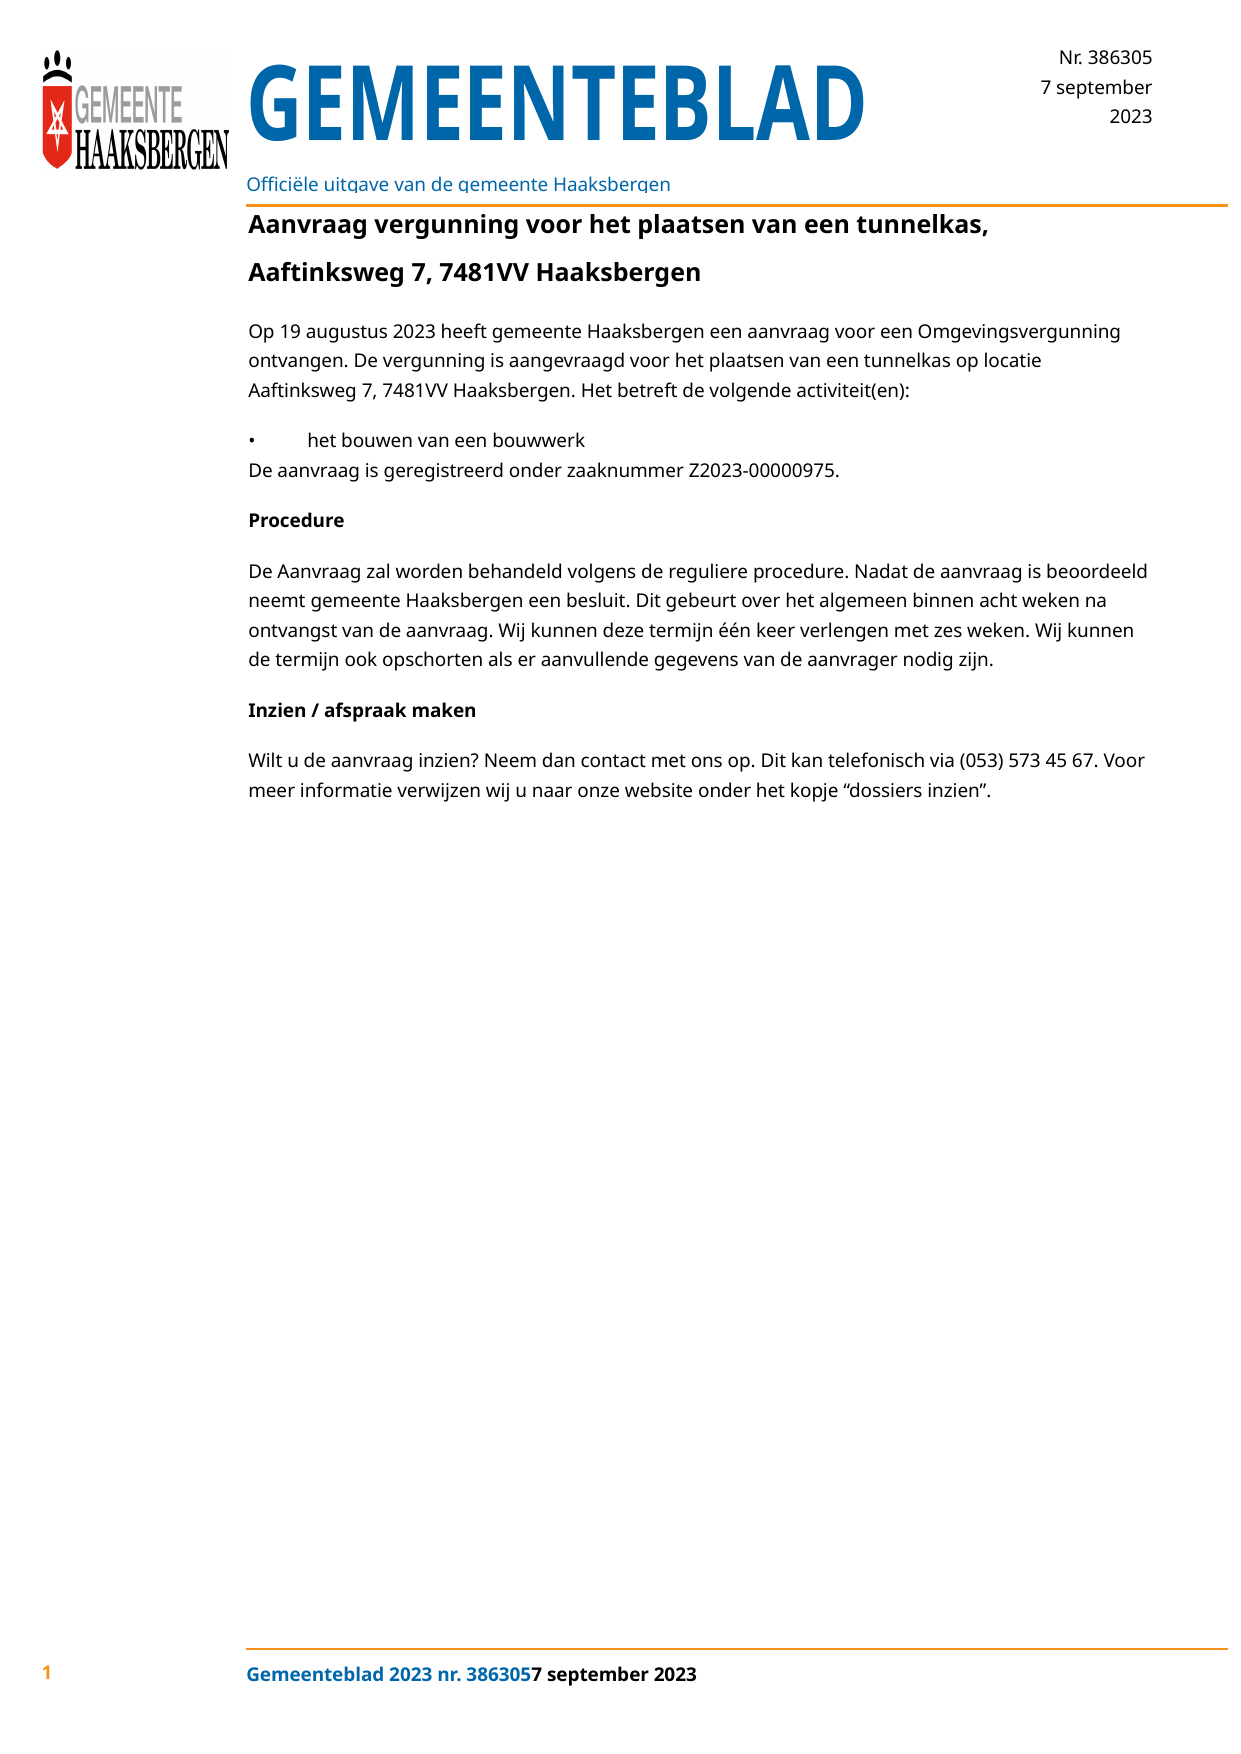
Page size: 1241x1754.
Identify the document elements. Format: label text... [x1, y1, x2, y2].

text Wilt u de aanvraag inzien? Neem dan contact met ons op. Dit kan telefonisch via (053) 573 45 67. Voor meer informatie verwijzen wij u naar onze website onder het kopje “dossiers inzien”. [248, 747, 1152, 803]
text Op 19 augustus 2023 heeft gemeente Haaksbergen een aanvraag voor een Omgevingsvergunning ontvangen. De vergunning is aangevraagd voor het plaatsen van een tunnelkas op locatie Aaftinksweg 7, 7481VV Haaksbergen. Het betreft de volgende activiteit(en): [248, 318, 1152, 403]
text De aanvraag is geregistreerd onder zaaknummer Z2023-00000975. [248, 457, 1152, 483]
text Procedure [248, 507, 1152, 533]
text Inzien / afspraak maken [248, 697, 1152, 723]
picture [41, 47, 231, 172]
text Aanvraag vergunning voor het plaatsen van een tunnelkas, Aaftinksweg 7, 7481VV Haaksbergen [248, 207, 1152, 288]
text De Aanvraag zal worden behandeld volgens de reguliere procedure. Nadat de aanvraag is beoordeeld neemt gemeente Haaksbergen een besluit. Dit gebeurt over het algemeen binnen acht weken na ontvangst van de aanvraag. Wij kunnen deze termijn één keer verlengen met zes weken. Wij kunnen de termijn ook opschorten als er aanvullende gegevens van de aanvrager nodig zijn. [248, 558, 1152, 672]
list het bouwen van een bouwwerk [248, 427, 1152, 453]
